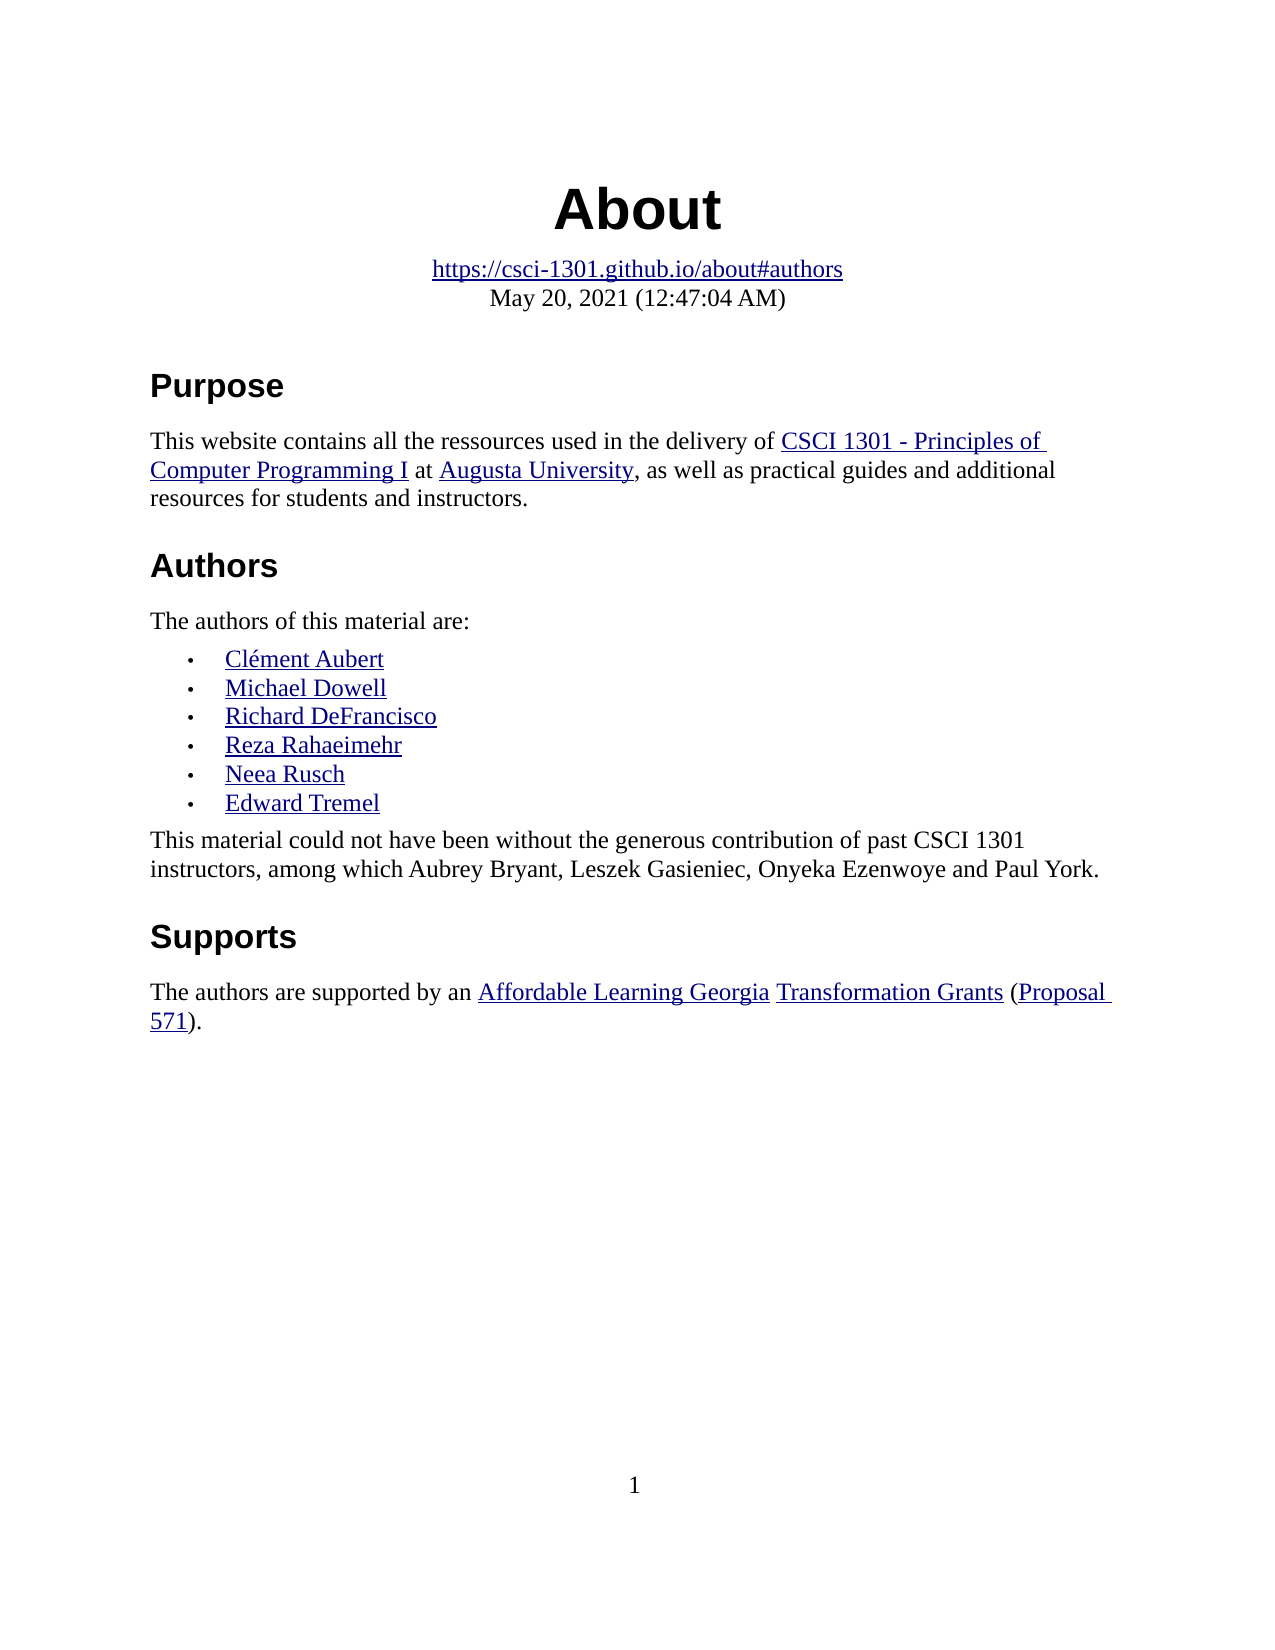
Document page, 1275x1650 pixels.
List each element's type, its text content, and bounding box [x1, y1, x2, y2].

list Michael Dowell [187, 673, 1125, 701]
text This material could not have been without the generous contribution of past CSCI 1301 instructors, among which Aubrey Bryant, Leszek Gasieniec, Onyeka Ezenwoye and Paul York. [150, 825, 1125, 883]
text This website contains all the ressources used in the delivery of CSCI 1301 - Principles of Computer Programming I at Augusta University, as well as practical guides and additional resources for students and instructors. [150, 426, 1125, 512]
text The authors are supported by an Affordable Learning Georgia Transformation Grants (Proposal 571). [150, 977, 1125, 1034]
title About [150, 175, 1125, 242]
text https://csci-1301.github.io/about#authors [150, 254, 1125, 283]
list Reza Rahaeimehr [187, 730, 1125, 759]
list Richard DeFrancisco [187, 701, 1125, 730]
text May 20, 2021 (12:47:04 AM) [150, 283, 1125, 312]
subtitle Supports [150, 917, 1125, 956]
subtitle Purpose [150, 366, 1125, 404]
list Edward Tremel [187, 788, 1125, 816]
text The authors of this material are: [150, 606, 1125, 635]
subtitle Authors [150, 546, 1125, 585]
list Neea Rusch [187, 759, 1125, 788]
list Clément Aubert [187, 644, 1125, 673]
